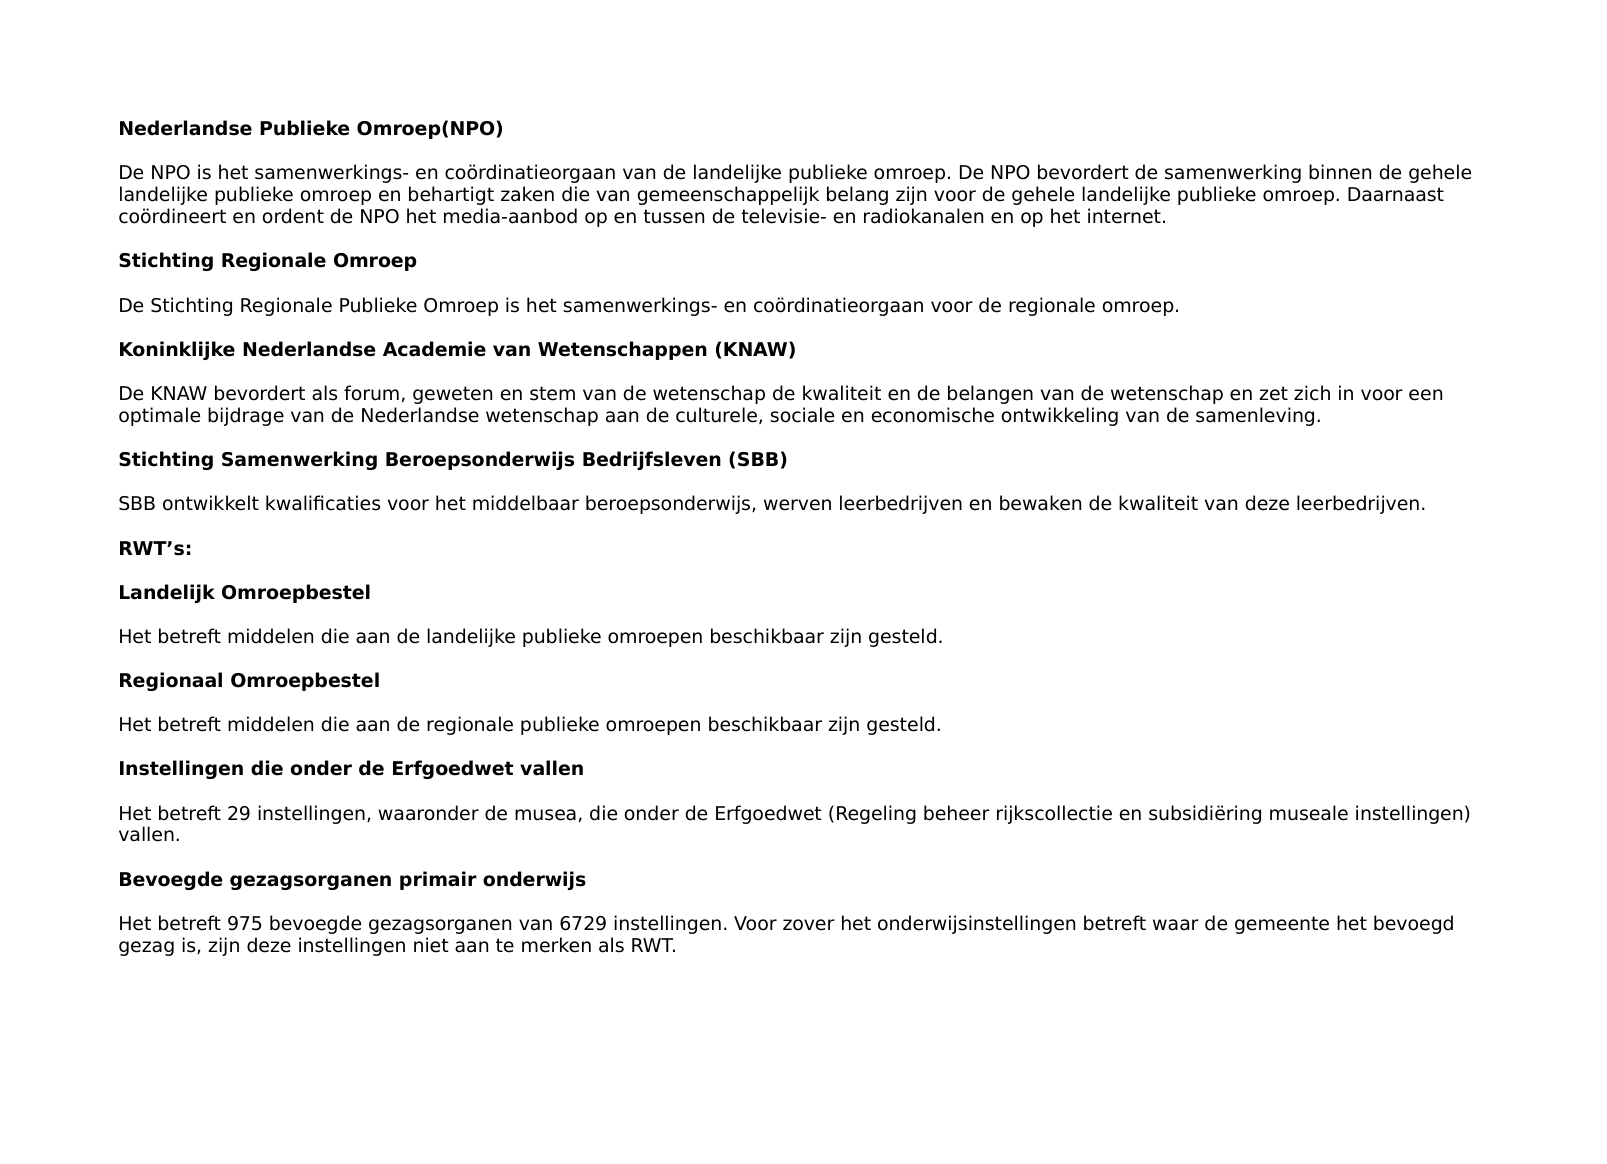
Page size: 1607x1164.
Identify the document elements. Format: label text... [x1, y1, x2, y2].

subtitle Stichting Samenwerking Beroepsonderwijs Bedrijfsleven (SBB) [118, 449, 1488, 471]
subtitle Landelijk Omroepbestel [118, 582, 1488, 603]
text SBB ontwikkelt kwalificaties voor het middelbaar beroepsonderwijs, werven leerbedrijven en bewaken de kwaliteit van deze leerbedrijven. [118, 493, 1488, 515]
text Het betreft 29 instellingen, waaronder de musea, die onder de Erfgoedwet (Regeling beheer rijkscollectie en subsidiëring museale instellingen) vallen. [118, 802, 1488, 846]
subtitle Regionaal Omroepbestel [118, 670, 1488, 692]
text De KNAW bevordert als forum, geweten en stem van de wetenschap de kwaliteit en de belangen van de wetenschap en zet zich in voor een optimale bijdrage van de Nederlandse wetenschap aan de culturele, sociale en economische ontwikkeling van de samenleving. [118, 383, 1488, 427]
text De NPO is het samenwerkings- en coördinatieorgaan van de landelijke publieke omroep. De NPO bevordert de samenwerking binnen de gehele landelijke publieke omroep en behartigt zaken die van gemeenschappelijk belang zijn voor de gehele landelijke publieke omroep. Daarnaast coördineert en ordent de NPO het media-aanbod op en tussen de televisie- en radiokanalen en op het internet. [118, 162, 1488, 228]
subtitle Koninklijke Nederlandse Academie van Wetenschappen (KNAW) [118, 339, 1488, 361]
text De Stichting Regionale Publieke Omroep is het samenwerkings- en coördinatieorgaan voor de regionale omroep. [118, 294, 1488, 317]
subtitle Nederlandse Publieke Omroep(NPO) [118, 118, 1488, 140]
text Het betreft 975 bevoegde gezagsorganen van 6729 instellingen. Voor zover het onderwijsinstellingen betreft waar de gemeente het bevoegd gezag is, zijn deze instellingen niet aan te merken als RWT. [118, 913, 1488, 957]
subtitle Instellingen die onder de Erfgoedwet vallen [118, 758, 1488, 780]
text Het betreft middelen die aan de regionale publieke omroepen beschikbaar zijn gesteld. [118, 714, 1488, 736]
subtitle RWT’s: [118, 537, 1488, 559]
subtitle Stichting Regionale Omroep [118, 250, 1488, 272]
subtitle Bevoegde gezagsorganen primair onderwijs [118, 868, 1488, 891]
text Het betreft middelen die aan de landelijke publieke omroepen beschikbaar zijn gesteld. [118, 626, 1488, 648]
